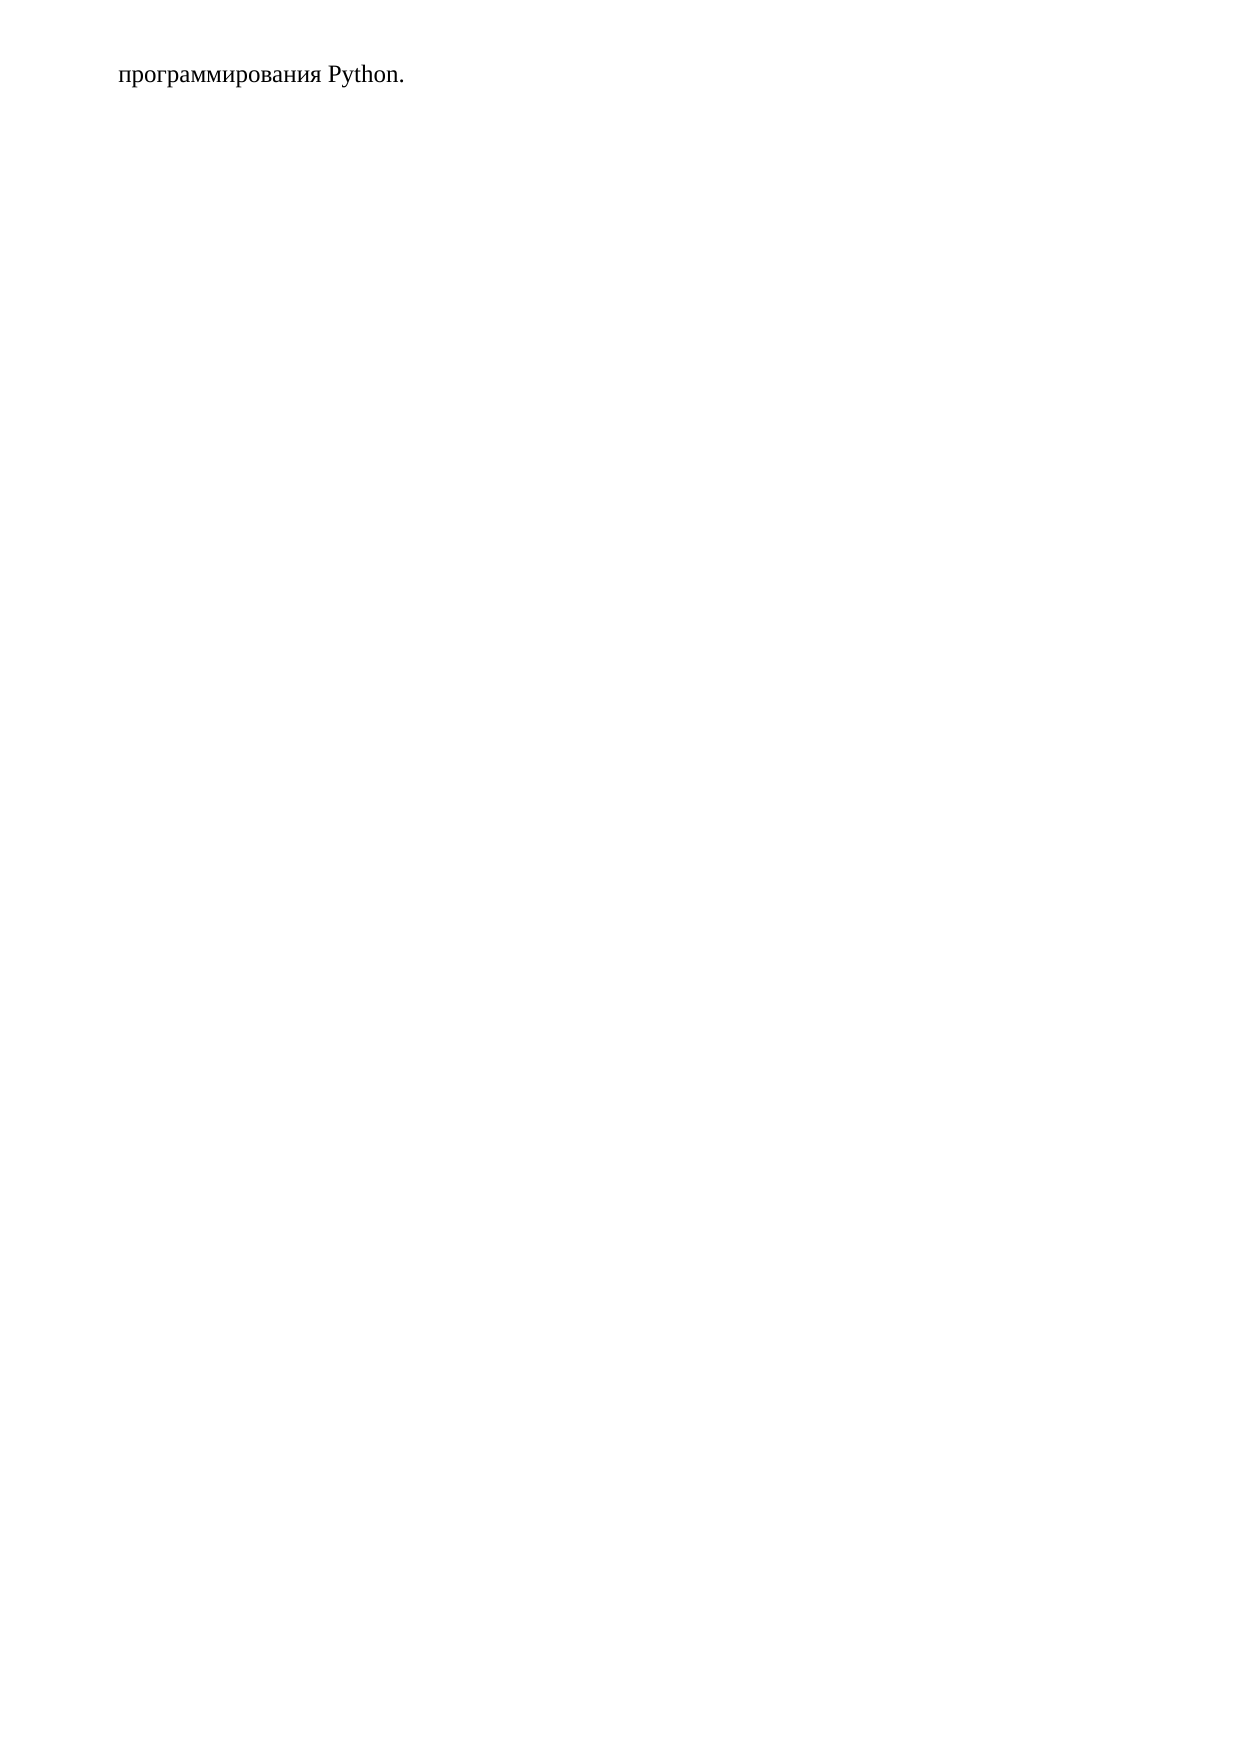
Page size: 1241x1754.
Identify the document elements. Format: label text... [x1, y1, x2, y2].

text программирования Python. [118, 59, 1181, 88]
